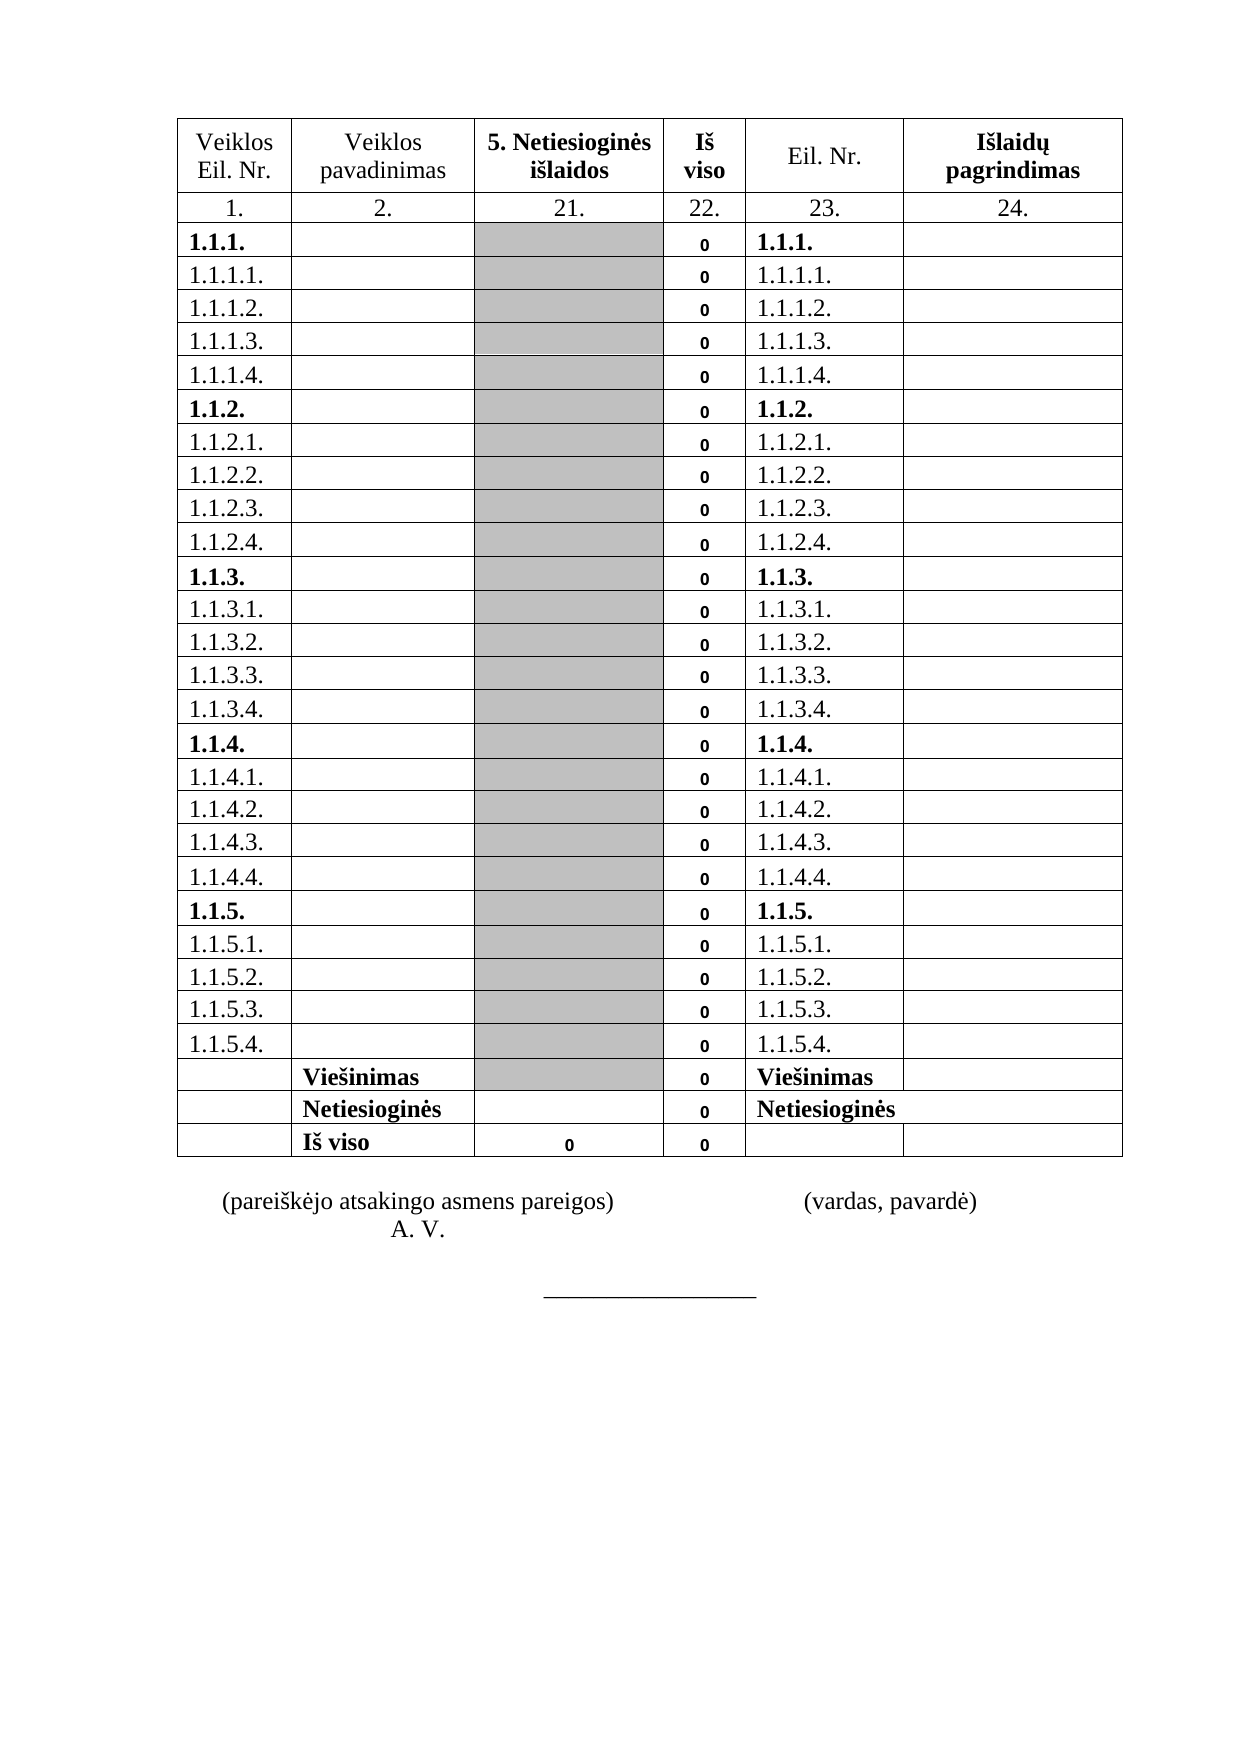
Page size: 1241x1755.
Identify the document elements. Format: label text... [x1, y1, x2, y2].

table_cell 1.1.1.3. [178, 323, 291, 354]
table_cell [904, 824, 1122, 856]
table_cell [904, 959, 1122, 990]
table_cell [904, 490, 1122, 522]
table_cell [292, 624, 474, 656]
table_cell 0 [664, 591, 745, 623]
table_header (pareiškėjo atsakingo asmens pareigos) A. V. [177, 1186, 658, 1243]
table_cell 1.1.5.3. [178, 991, 291, 1023]
table_cell [475, 624, 663, 656]
table_cell 0 [664, 959, 745, 990]
table_cell 0 [664, 290, 745, 322]
table_cell [904, 424, 1122, 456]
table_cell 1.1.4. [178, 724, 291, 758]
table_cell [292, 323, 474, 354]
table_cell 1.1.2. [746, 390, 903, 423]
table_cell [292, 926, 474, 958]
table_cell 1.1.4.4. [178, 857, 291, 890]
table_cell 1.1.2.1. [178, 424, 291, 456]
table_cell [904, 690, 1122, 723]
table_cell [475, 759, 663, 790]
table_cell 0 [664, 390, 745, 423]
table_cell 0 [664, 457, 745, 489]
table_cell 0 [664, 424, 745, 456]
table_header Iš viso [664, 119, 745, 192]
table_cell 0 [664, 724, 745, 758]
table_cell 0 [664, 824, 745, 856]
table_cell [475, 724, 663, 758]
table_cell [904, 457, 1122, 489]
table_cell [292, 257, 474, 289]
table_cell [292, 724, 474, 758]
table_cell 1.1.2.4. [178, 523, 291, 556]
table_cell 1.1.4.2. [746, 791, 903, 823]
table_cell 1.1.4. [746, 724, 903, 758]
table_header Išlaidų pagrindimas [904, 119, 1122, 192]
table_cell [475, 857, 663, 890]
table_cell [292, 457, 474, 489]
table_cell Netiesioginės [292, 1091, 474, 1123]
table_header Veiklos pavadinimas [292, 119, 474, 192]
table_cell 0 [664, 891, 745, 925]
table_cell 1.1.4.3. [746, 824, 903, 856]
table_cell [475, 356, 663, 389]
table_cell [475, 223, 663, 256]
table_cell 1.1.3.1. [178, 591, 291, 623]
table_cell [292, 356, 474, 389]
table_cell [904, 1024, 1122, 1058]
table_cell [292, 290, 474, 322]
table_cell 1.1.2.3. [746, 490, 903, 522]
table_cell 0 [664, 657, 745, 689]
table_cell 23. [746, 193, 903, 222]
table_cell 1.1.5.4. [746, 1024, 903, 1058]
table_cell [292, 759, 474, 790]
table_cell 0 [664, 557, 745, 590]
table_cell [292, 657, 474, 689]
table_cell [904, 891, 1122, 925]
table_cell [292, 523, 474, 556]
table_cell [904, 557, 1122, 590]
table_cell 0 [664, 1059, 745, 1090]
table_cell [904, 257, 1122, 289]
table_header Veiklos Eil. Nr. [178, 119, 291, 192]
table_cell [475, 791, 663, 823]
table_cell [292, 557, 474, 590]
table_cell 1. [178, 193, 291, 222]
table_cell 21. [475, 193, 663, 222]
table_cell 1.1.3.4. [178, 690, 291, 723]
table_header Eil. Nr. [746, 119, 903, 192]
table_cell 0 [664, 991, 745, 1023]
table_cell 1.1.1.4. [178, 356, 291, 389]
table_cell 1.1.5.1. [746, 926, 903, 958]
table_cell 1.1.1.4. [746, 356, 903, 389]
table_cell 1.1.4.1. [178, 759, 291, 790]
table_cell [292, 791, 474, 823]
table_cell 1.1.2.1. [746, 424, 903, 456]
table_cell [904, 759, 1122, 790]
table_cell 1.1.3.2. [746, 624, 903, 656]
table_cell [904, 926, 1122, 958]
table_cell [904, 991, 1122, 1023]
table_cell [904, 223, 1122, 256]
table_cell 0 [664, 323, 745, 354]
table_header (vardas, pavardė) [659, 1186, 1122, 1243]
table_cell 0 [664, 523, 745, 556]
table_cell [904, 323, 1122, 354]
table_cell 2. [292, 193, 474, 222]
table_header 5. Netiesioginės išlaidos [475, 119, 663, 192]
table_cell [475, 290, 663, 322]
table_cell 0 [475, 1124, 663, 1156]
table_cell [292, 959, 474, 990]
table_cell [178, 1124, 291, 1156]
table_cell [475, 1024, 663, 1058]
table_cell [475, 523, 663, 556]
table_cell [292, 1024, 474, 1058]
table_cell 1.1.4.3. [178, 824, 291, 856]
table_cell 1.1.5.2. [178, 959, 291, 990]
table_cell [292, 424, 474, 456]
table_cell 22. [664, 193, 745, 222]
table_cell 0 [664, 1024, 745, 1058]
table_cell 1.1.3.3. [178, 657, 291, 689]
table_cell [475, 490, 663, 522]
table_cell 1.1.5. [178, 891, 291, 925]
table_cell [475, 1059, 663, 1090]
table_cell [904, 591, 1122, 623]
table_cell 1.1.2.2. [746, 457, 903, 489]
table_cell 1.1.1.1. [746, 257, 903, 289]
table_cell [904, 390, 1122, 423]
table_cell [904, 290, 1122, 322]
table_cell 1.1.4.2. [178, 791, 291, 823]
table_cell 1.1.3.2. [178, 624, 291, 656]
table_cell 0 [664, 1091, 745, 1123]
table_cell [475, 891, 663, 925]
table_cell [904, 523, 1122, 556]
table_cell [746, 1124, 903, 1156]
table_cell 1.1.3. [178, 557, 291, 590]
table_cell 24. [904, 193, 1122, 222]
table_cell 0 [664, 926, 745, 958]
table_cell [292, 991, 474, 1023]
table_cell [292, 591, 474, 623]
table_cell [475, 457, 663, 489]
table_cell [292, 891, 474, 925]
table_cell [904, 624, 1122, 656]
table_cell 1.1.1. [178, 223, 291, 256]
table_cell [475, 824, 663, 856]
table_cell 0 [664, 356, 745, 389]
table_cell 0 [664, 257, 745, 289]
table_cell 1.1.5.3. [746, 991, 903, 1023]
table_cell 1.1.4.4. [746, 857, 903, 890]
table_cell [292, 490, 474, 522]
table_cell [904, 1124, 1122, 1156]
table_cell 0 [664, 624, 745, 656]
table_cell [475, 926, 663, 958]
table_cell 0 [664, 857, 745, 890]
table_cell 1.1.3.4. [746, 690, 903, 723]
table_cell 1.1.2.2. [178, 457, 291, 489]
table_cell [904, 657, 1122, 689]
table_cell [475, 591, 663, 623]
table_cell 1.1.3. [746, 557, 903, 590]
table_cell Netiesioginės [746, 1091, 1122, 1123]
table_cell 1.1.2.4. [746, 523, 903, 556]
table_cell [475, 1091, 663, 1123]
table_cell [904, 791, 1122, 823]
table_cell 0 [664, 759, 745, 790]
table_cell [178, 1059, 291, 1090]
table_cell 0 [664, 690, 745, 723]
table_cell 1.1.5.4. [178, 1024, 291, 1058]
table_cell 1.1.5.1. [178, 926, 291, 958]
table_cell 1.1.1.3. [746, 323, 903, 354]
table_cell [292, 390, 474, 423]
table_cell 0 [664, 490, 745, 522]
table_cell [904, 356, 1122, 389]
table_cell Viešinimas [746, 1059, 903, 1090]
table_cell 1.1.1.1. [178, 257, 291, 289]
table_cell 0 [664, 1124, 745, 1156]
table_cell 1.1.2. [178, 390, 291, 423]
table_cell [475, 690, 663, 723]
table_cell [904, 857, 1122, 890]
table_cell Iš viso [292, 1124, 474, 1156]
table_cell [475, 557, 663, 590]
table_cell 0 [664, 791, 745, 823]
table_cell [475, 959, 663, 990]
table_cell 1.1.3.3. [746, 657, 903, 689]
text _________________ [177, 1272, 1122, 1301]
table_cell [292, 857, 474, 890]
table_cell 1.1.1. [746, 223, 903, 256]
table_cell [904, 724, 1122, 758]
table_cell [475, 390, 663, 423]
table_cell 1.1.4.1. [746, 759, 903, 790]
table_cell [475, 323, 663, 354]
table_cell 1.1.1.2. [746, 290, 903, 322]
table_cell 1.1.2.3. [178, 490, 291, 522]
table_cell [475, 991, 663, 1023]
table_cell [292, 223, 474, 256]
table_cell [475, 657, 663, 689]
table_cell 1.1.3.1. [746, 591, 903, 623]
table_cell 0 [664, 223, 745, 256]
table_cell [475, 424, 663, 456]
table_cell Viešinimas [292, 1059, 474, 1090]
table_cell 1.1.1.2. [178, 290, 291, 322]
table_cell [475, 257, 663, 289]
table_cell [292, 690, 474, 723]
table_cell [178, 1091, 291, 1123]
table_cell 1.1.5.2. [746, 959, 903, 990]
table_cell 1.1.5. [746, 891, 903, 925]
table_cell [904, 1059, 1122, 1090]
table_cell [292, 824, 474, 856]
